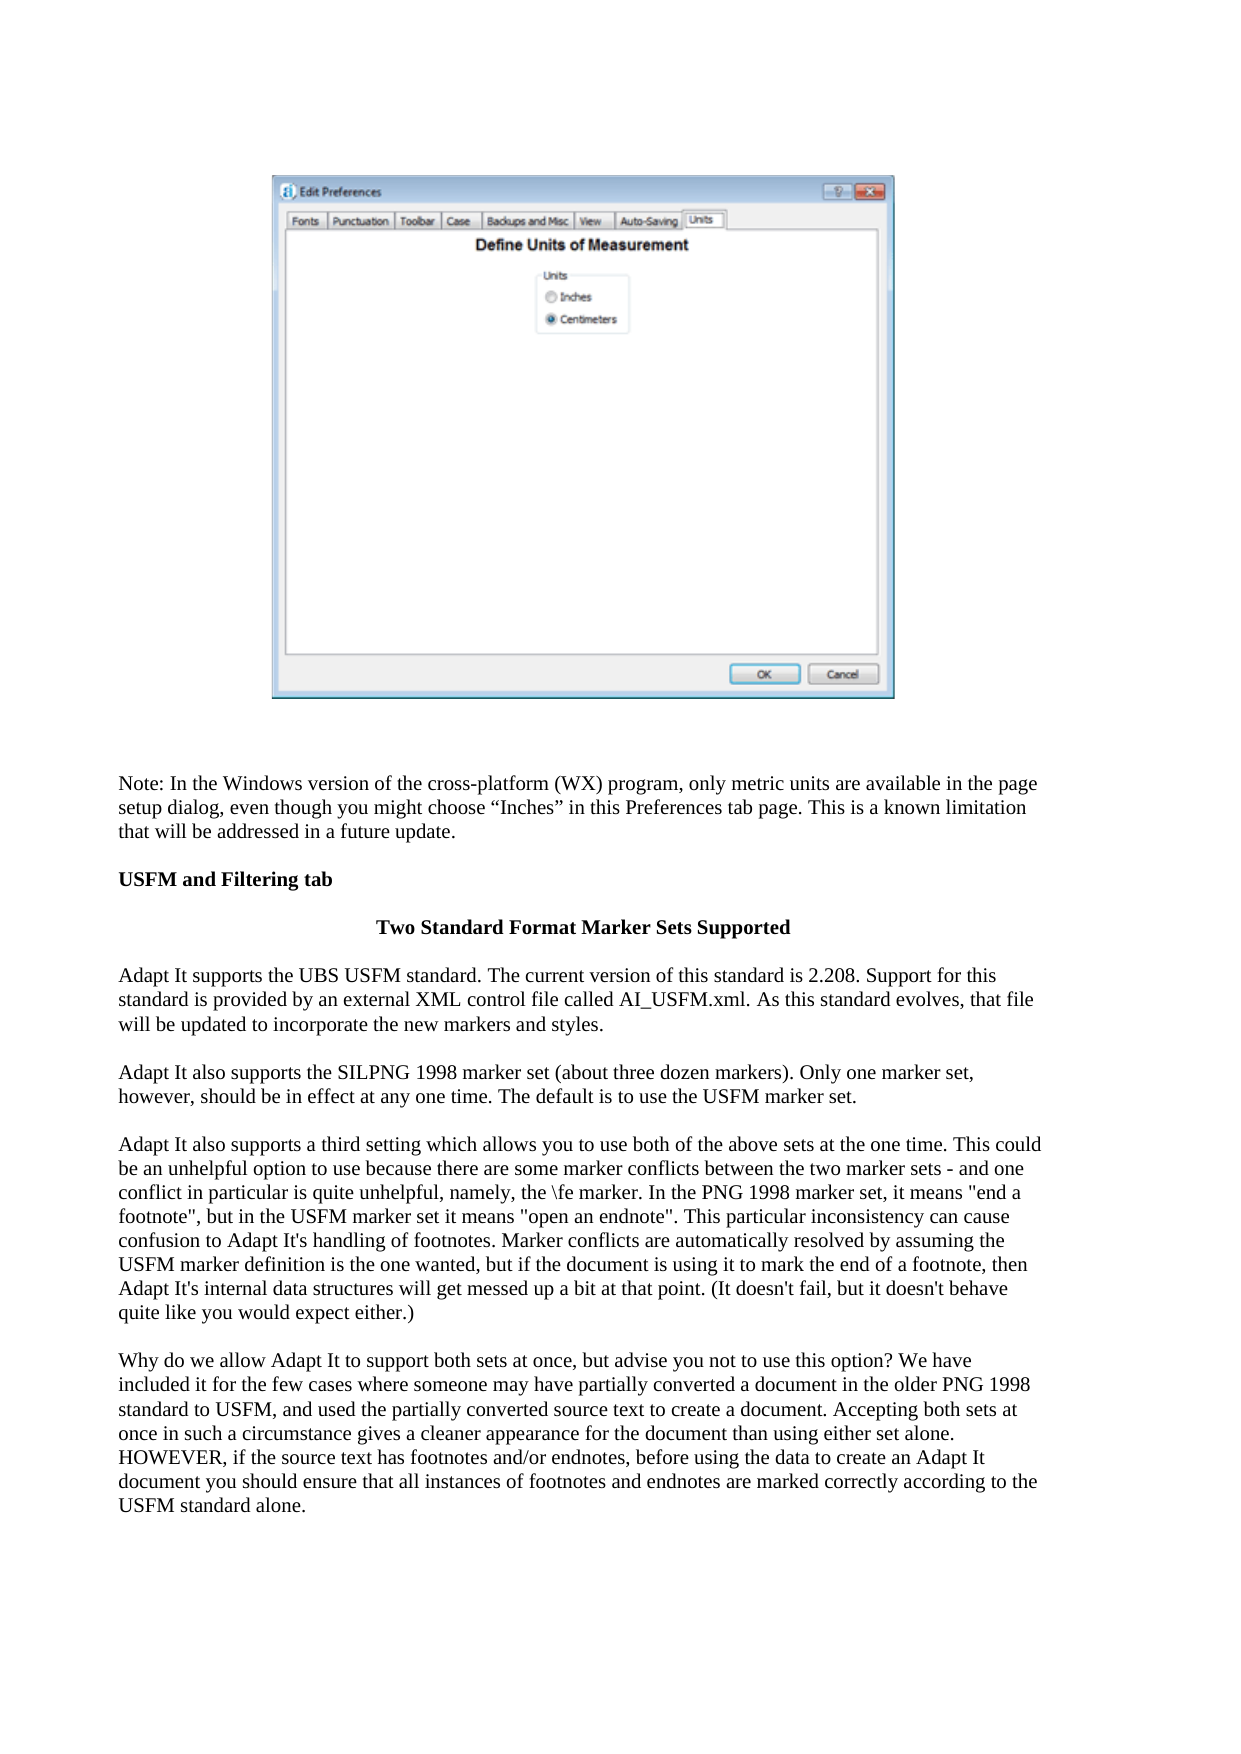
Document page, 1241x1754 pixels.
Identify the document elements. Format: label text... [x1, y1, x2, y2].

text Why do we allow Adapt It to support both sets at once, but advise you not to use this option? We have included it for the few cases where someone may have partially converted a document in the older PNG 1998 standard to USFM, and used the partially converted source text to create a document. Accepting both sets at once in such a circumstance gives a cleaner appearance for the document than using either set alone. HOWEVER, if the source text has footnotes and/or endnotes, before using the data to create an Adapt It document you should ensure that all instances of footnotes and endnotes are marked correctly according to the USFM standard alone. [118, 1348, 1048, 1517]
text Adapt It also supports the SILPNG 1998 marker set (about three dozen markers). Only one marker set, however, should be in effect at any one time. The default is to use the USFM marker set. [118, 1059, 1048, 1108]
text Adapt It supports the UBS USFM standard. The current version of this standard is 2.208. Support for this standard is provided by an external XML control file called AI_USFM.xml. As this standard evolves, that file will be updated to incorporate the new markers and styles. [118, 963, 1048, 1036]
text Note: In the Windows version of the cross-platform (WX) program, only metric units are available in the page setup dialog, even though you might choose “Inches” in this Preferences tab page. This is a known limitation that will be addressed in a future update. [118, 771, 1048, 843]
text USFM and Filtering tab [118, 867, 1048, 891]
text Two Standard Format Marker Sets Supported [118, 915, 1048, 939]
picture [271, 175, 895, 699]
text Adapt It also supports a third setting which allows you to use both of the above sets at the one time. This could be an unhelpful option to use because there are some marker conflicts between the two marker sets - and one conflict in particular is quite unhelpful, namely, the \fe marker. In the PNG 1998 marker set, it means "end a footnote", but in the USFM marker set it means "open an endnote". This particular inconsistency can cause confusion to Adapt It's handling of footnotes. Marker conflicts are automatically resolved by assuming the USFM marker definition is the one wanted, but if the document is using it to mark the end of a footnote, then Adapt It's internal data structures will get messed up a bit at that point. (It doesn't fail, but it doesn't behave quite like you would expect either.) [118, 1132, 1048, 1324]
